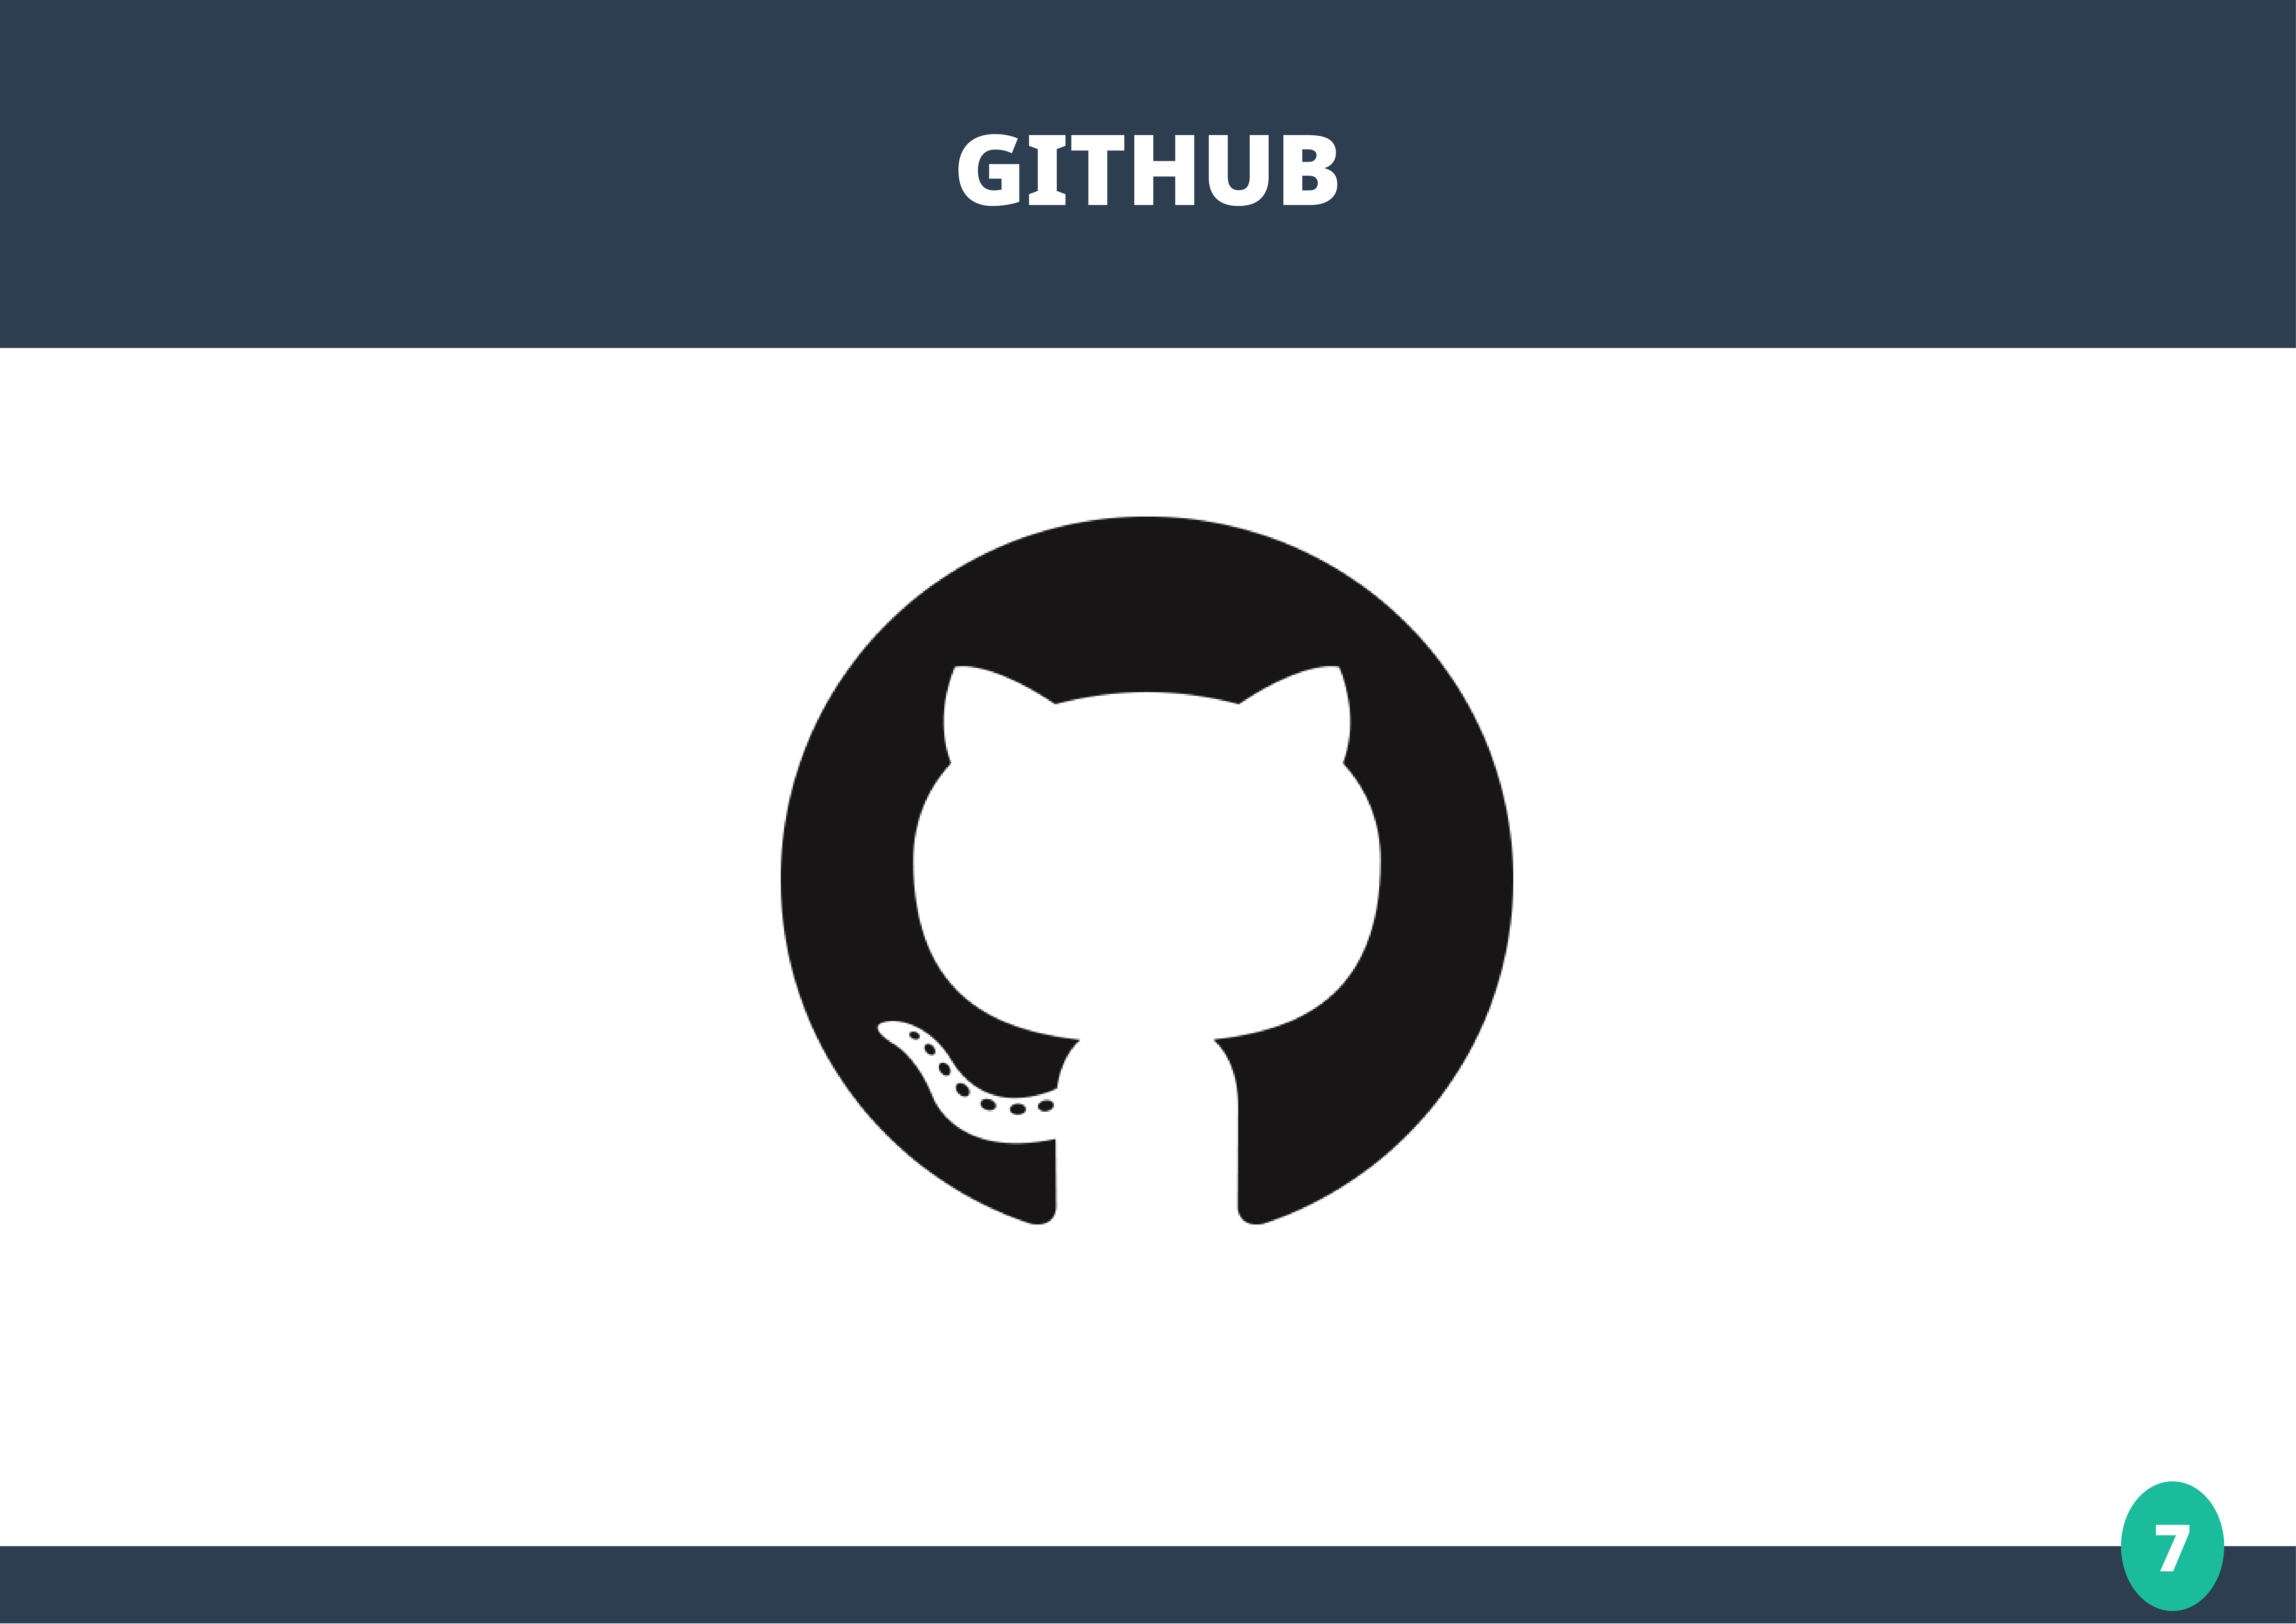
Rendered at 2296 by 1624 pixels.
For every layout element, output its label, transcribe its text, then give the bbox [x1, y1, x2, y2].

picture [661, 386, 1635, 1360]
title GITHUB [82, 64, 2214, 270]
